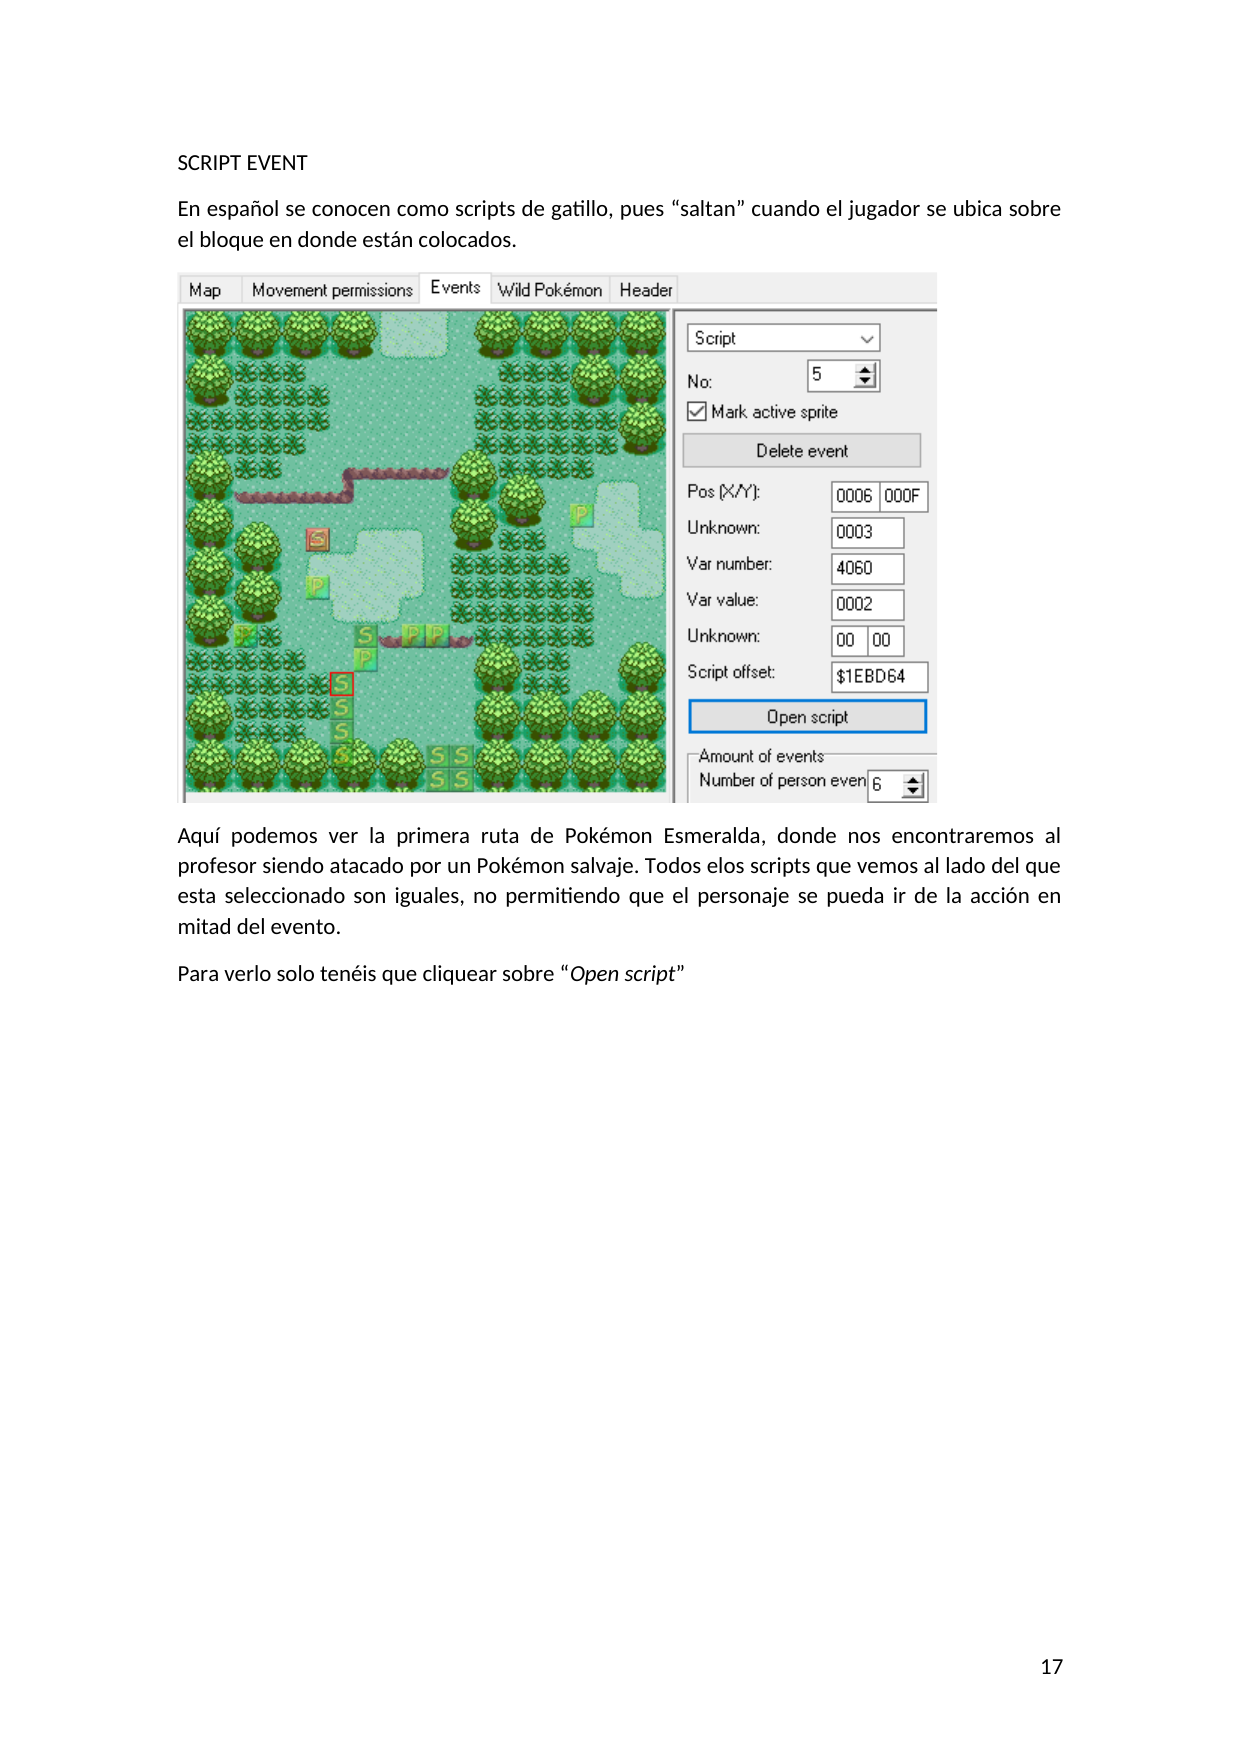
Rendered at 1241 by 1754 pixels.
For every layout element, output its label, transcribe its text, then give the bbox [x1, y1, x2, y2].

picture [177, 271, 938, 803]
text SCRIPT EVENT [177, 148, 1063, 176]
text En español se conocen como scripts de gatillo, pues “saltan” cuando el jugador se ubica sobre el bloque en donde están colocados. [177, 194, 1063, 253]
text Aquí podemos ver la primera ruta de Pokémon Esmeralda, donde nos encontraremos al profesor siendo atacado por un Pokémon salvaje. Todos elos scripts que vemos al lado del que esta seleccionado son iguales, no permitiendo que el personaje se pueda ir de la acción en mitad del evento. [177, 821, 1063, 940]
text Para verlo solo tenéis que cliquear sobre “Open script” [177, 959, 1063, 987]
